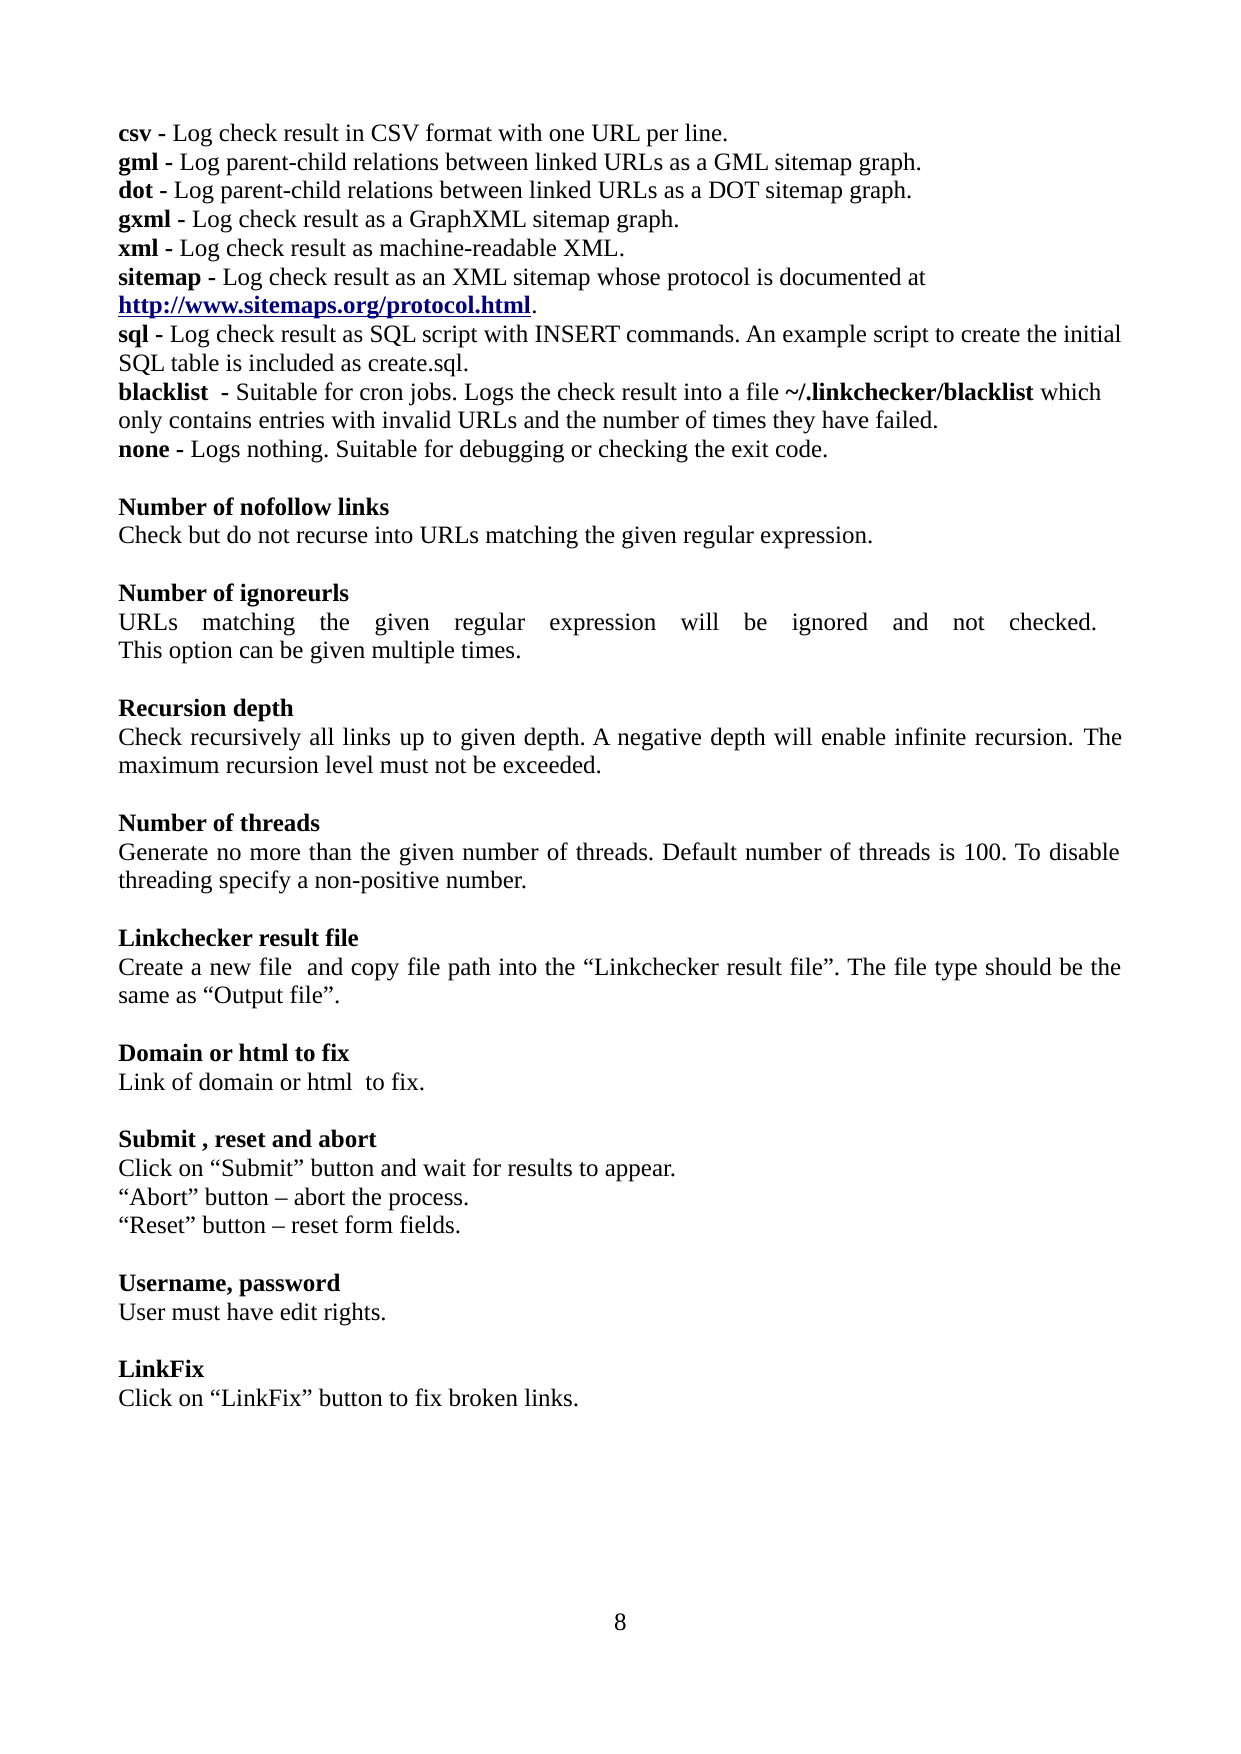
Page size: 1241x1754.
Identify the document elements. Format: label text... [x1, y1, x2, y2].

subtitle none - Logs nothing. Suitable for debugging or checking the exit code. [118, 434, 1122, 463]
text Generate no more than the given number of threads. Default number of threads is 100. To disable threading specify a non-positive number. [118, 837, 1122, 894]
text LinkFix [118, 1354, 1122, 1383]
text Username, password [118, 1268, 1122, 1297]
text “Reset” button – reset form fields. [118, 1211, 1122, 1239]
subtitle csv - Log check result in CSV format with one URL per line. [118, 118, 1122, 147]
text Recursion depth [118, 693, 1122, 722]
text Check recursively all links up to given depth. A negative depth will enable infinite recursion. The maximum recursion level must not be exceeded. [118, 722, 1122, 779]
subtitle gml - Log parent-child relations between linked URLs as a GML sitemap graph. [118, 147, 1122, 176]
text User must have edit rights. [118, 1297, 1122, 1326]
subtitle blacklist - Suitable for cron jobs. Logs the check result into a file ~/.linkchecker/blacklist which only contains entries with invalid URLs and the number of times they have failed. [118, 377, 1122, 434]
text Create a new file and copy file path into the “Linkchecker result file”. The file type should be the same as “Output file”. [118, 952, 1122, 1009]
text Submit , reset and abort [118, 1124, 1122, 1153]
subtitle gxml - Log check result as a GraphXML sitemap graph. [118, 204, 1122, 233]
subtitle sitemap - Log check result as an XML sitemap whose protocol is documented at http://www.sitemaps.org/protocol.html. [118, 262, 1122, 319]
subtitle xml - Log check result as machine-readable XML. [118, 233, 1122, 262]
subtitle dot - Log parent-child relations between linked URLs as a DOT sitemap graph. [118, 176, 1122, 204]
text Number of ignoreurls [118, 578, 1122, 607]
text Link of domain or html to fix. [118, 1067, 1122, 1096]
subtitle sql - Log check result as SQL script with INSERT commands. An example script to create the initial SQL table is included as create.sql. [118, 319, 1122, 377]
text Check but do not recurse into URLs matching the given regular expression. [118, 521, 1122, 549]
text URLs matching the given regular expression will be ignored and not checked. This option can be given multiple times. [118, 607, 1122, 664]
text Linkchecker result file [118, 923, 1122, 952]
text Click on “Submit” button and wait for results to appear. [118, 1153, 1122, 1182]
text Number of threads [118, 808, 1122, 837]
text Number of nofollow links [118, 492, 1122, 521]
text “Abort” button – abort the process. [118, 1182, 1122, 1211]
text Click on “LinkFix” button to fix broken links. [118, 1383, 1122, 1412]
text Domain or html to fix [118, 1038, 1122, 1067]
